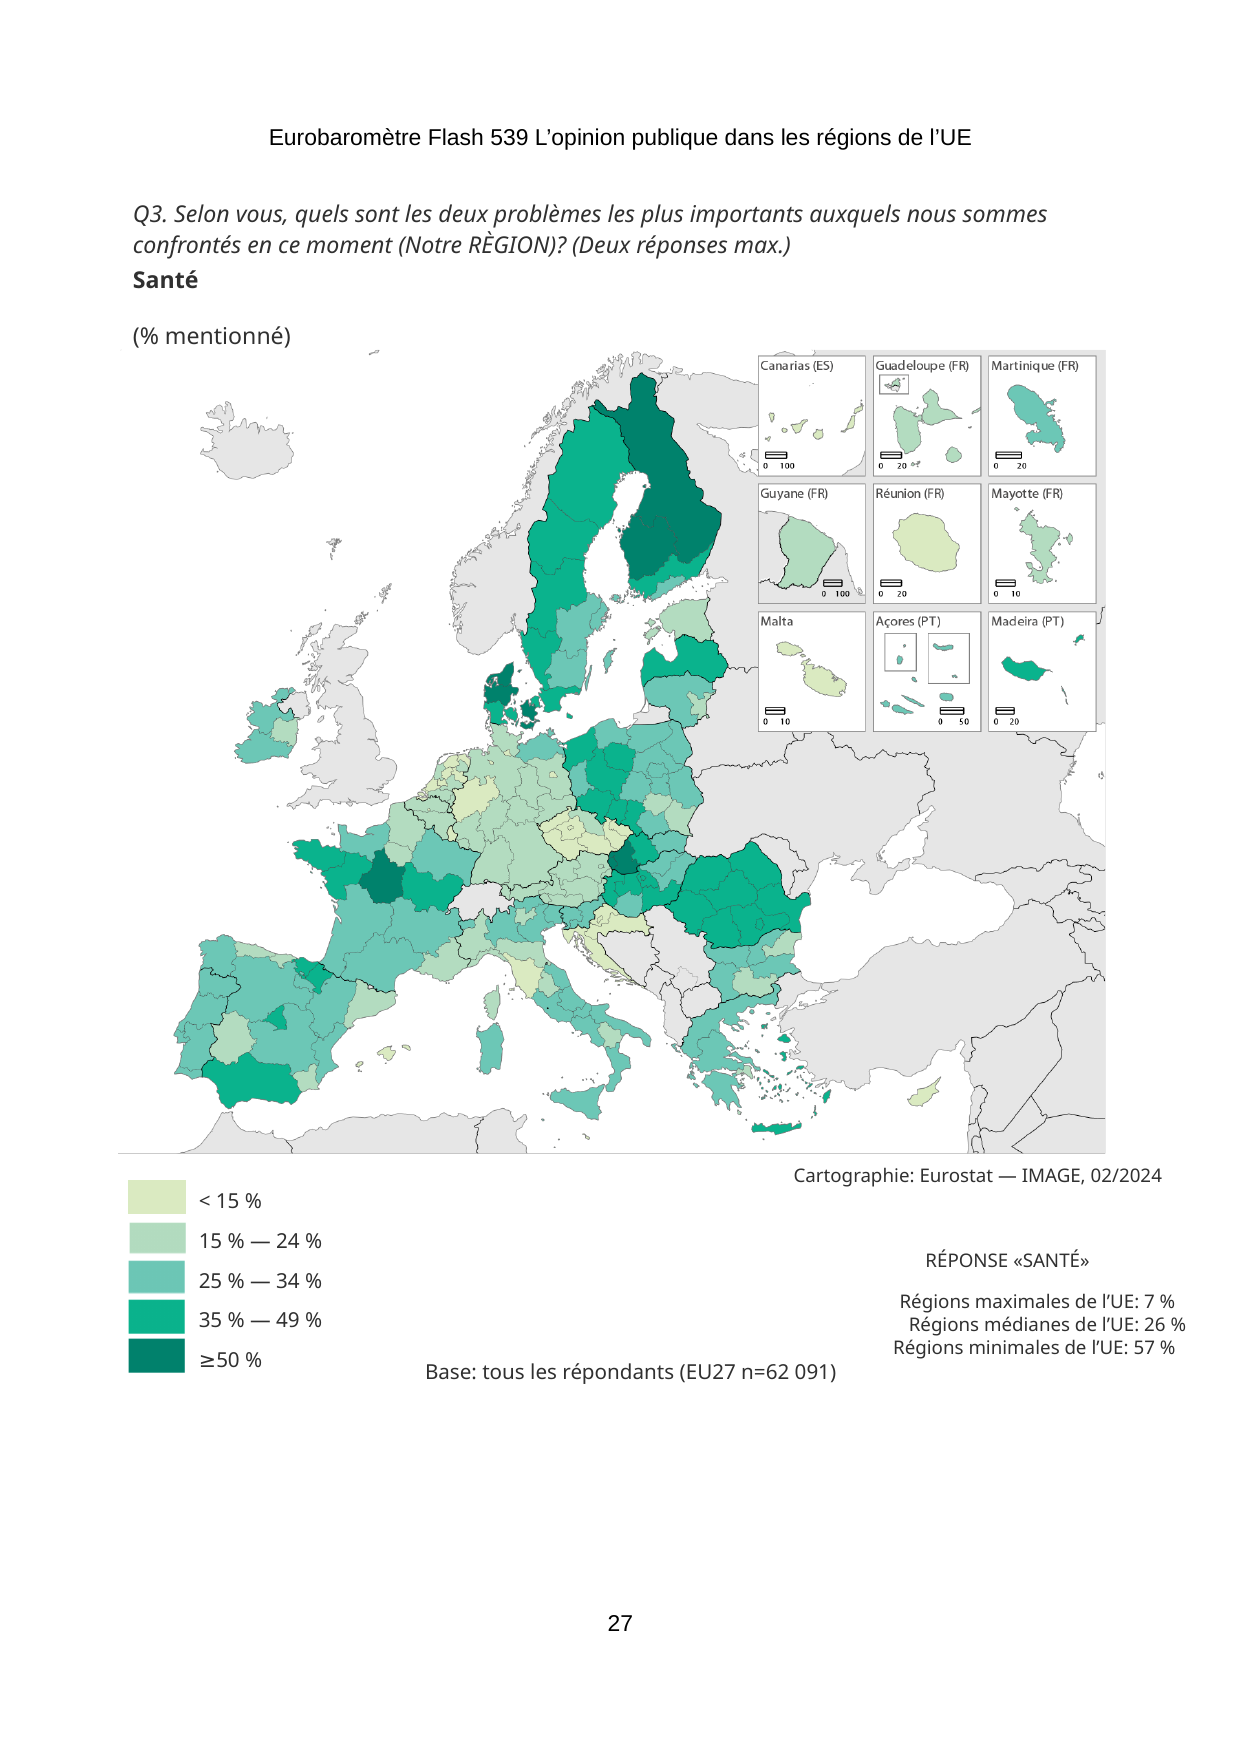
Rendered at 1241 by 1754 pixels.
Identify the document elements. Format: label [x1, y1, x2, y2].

picture [129, 1339, 184, 1372]
picture [129, 1300, 184, 1333]
picture [130, 1223, 185, 1254]
picture [129, 1261, 184, 1294]
picture [118, 343, 1111, 1155]
picture [128, 1180, 186, 1214]
